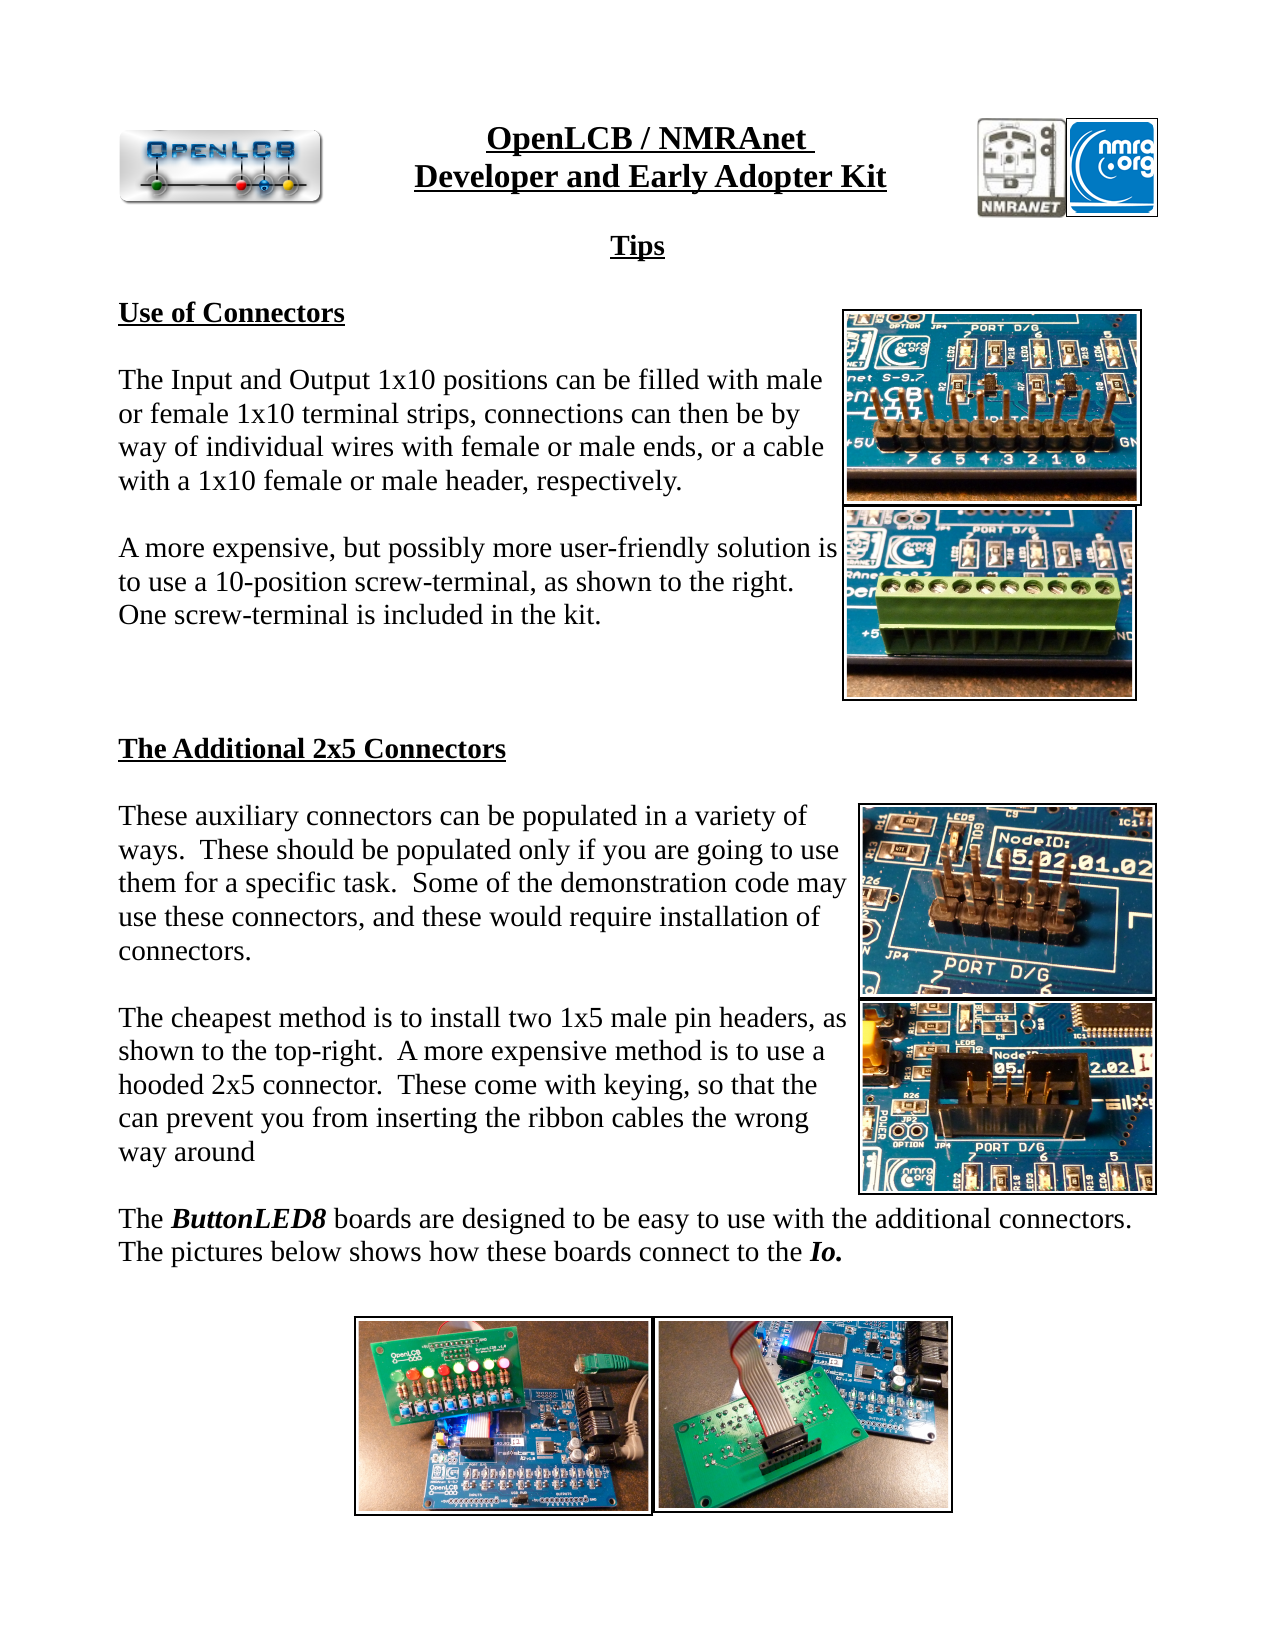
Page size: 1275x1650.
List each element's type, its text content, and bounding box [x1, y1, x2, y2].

picture [1070, 122, 1154, 213]
picture [862, 807, 1153, 994]
picture [855, 1362, 883, 1383]
text Use of Connectors [118, 295, 1157, 329]
text These auxiliary connectors can be populated in a variety of ways. These should be populated only if you are going to use them for a specific task. Some of the demonstration code may use these connectors, and these would require installation of connectors. [118, 798, 1157, 999]
text The Additional 2x5 Connectors [118, 731, 1157, 765]
text A more expensive, but possibly more user-friendly solution is to use a 10-position screw-terminal, as shown to the right. One screw-terminal is included in the kit. [118, 530, 842, 631]
text [844, 311, 1140, 504]
picture [977, 118, 1067, 218]
picture [870, 1321, 880, 1330]
picture [958, 510, 1051, 518]
picture [1120, 437, 1137, 447]
text OpenLCB / NMRAnet [118, 118, 977, 156]
picture [658, 1321, 949, 1508]
text The cheapest method is to install two 1x5 male pin headers, as shown to the top-right. A more expensive method is to use a hooded 2x5 connector. These come with keying, so that the can prevent you from inserting the ribbon cables the wrong way around [118, 1000, 857, 1167]
picture [846, 510, 1133, 697]
picture [883, 1348, 893, 1360]
text Developer and Early Adopter Kit [324, 156, 977, 195]
text [1067, 119, 1157, 216]
picture [1111, 314, 1129, 329]
picture [119, 130, 324, 205]
text The Input and Output 1x10 positions can be filled with male or female 1x10 terminal strips, connections can then be by way of individual wires with female or male ends, or a cable with a 1x10 female or male header, respectively. [118, 362, 842, 497]
text The ButtonLED8 boards are designed to be easy to use with the additional connectors. The pictures below shows how these boards connect to the Io. [118, 1201, 1157, 1268]
text Tips [118, 228, 1157, 262]
picture [1021, 1003, 1055, 1034]
picture [862, 1003, 1153, 1191]
picture [846, 314, 1137, 501]
picture [853, 1332, 881, 1356]
picture [358, 1321, 649, 1511]
